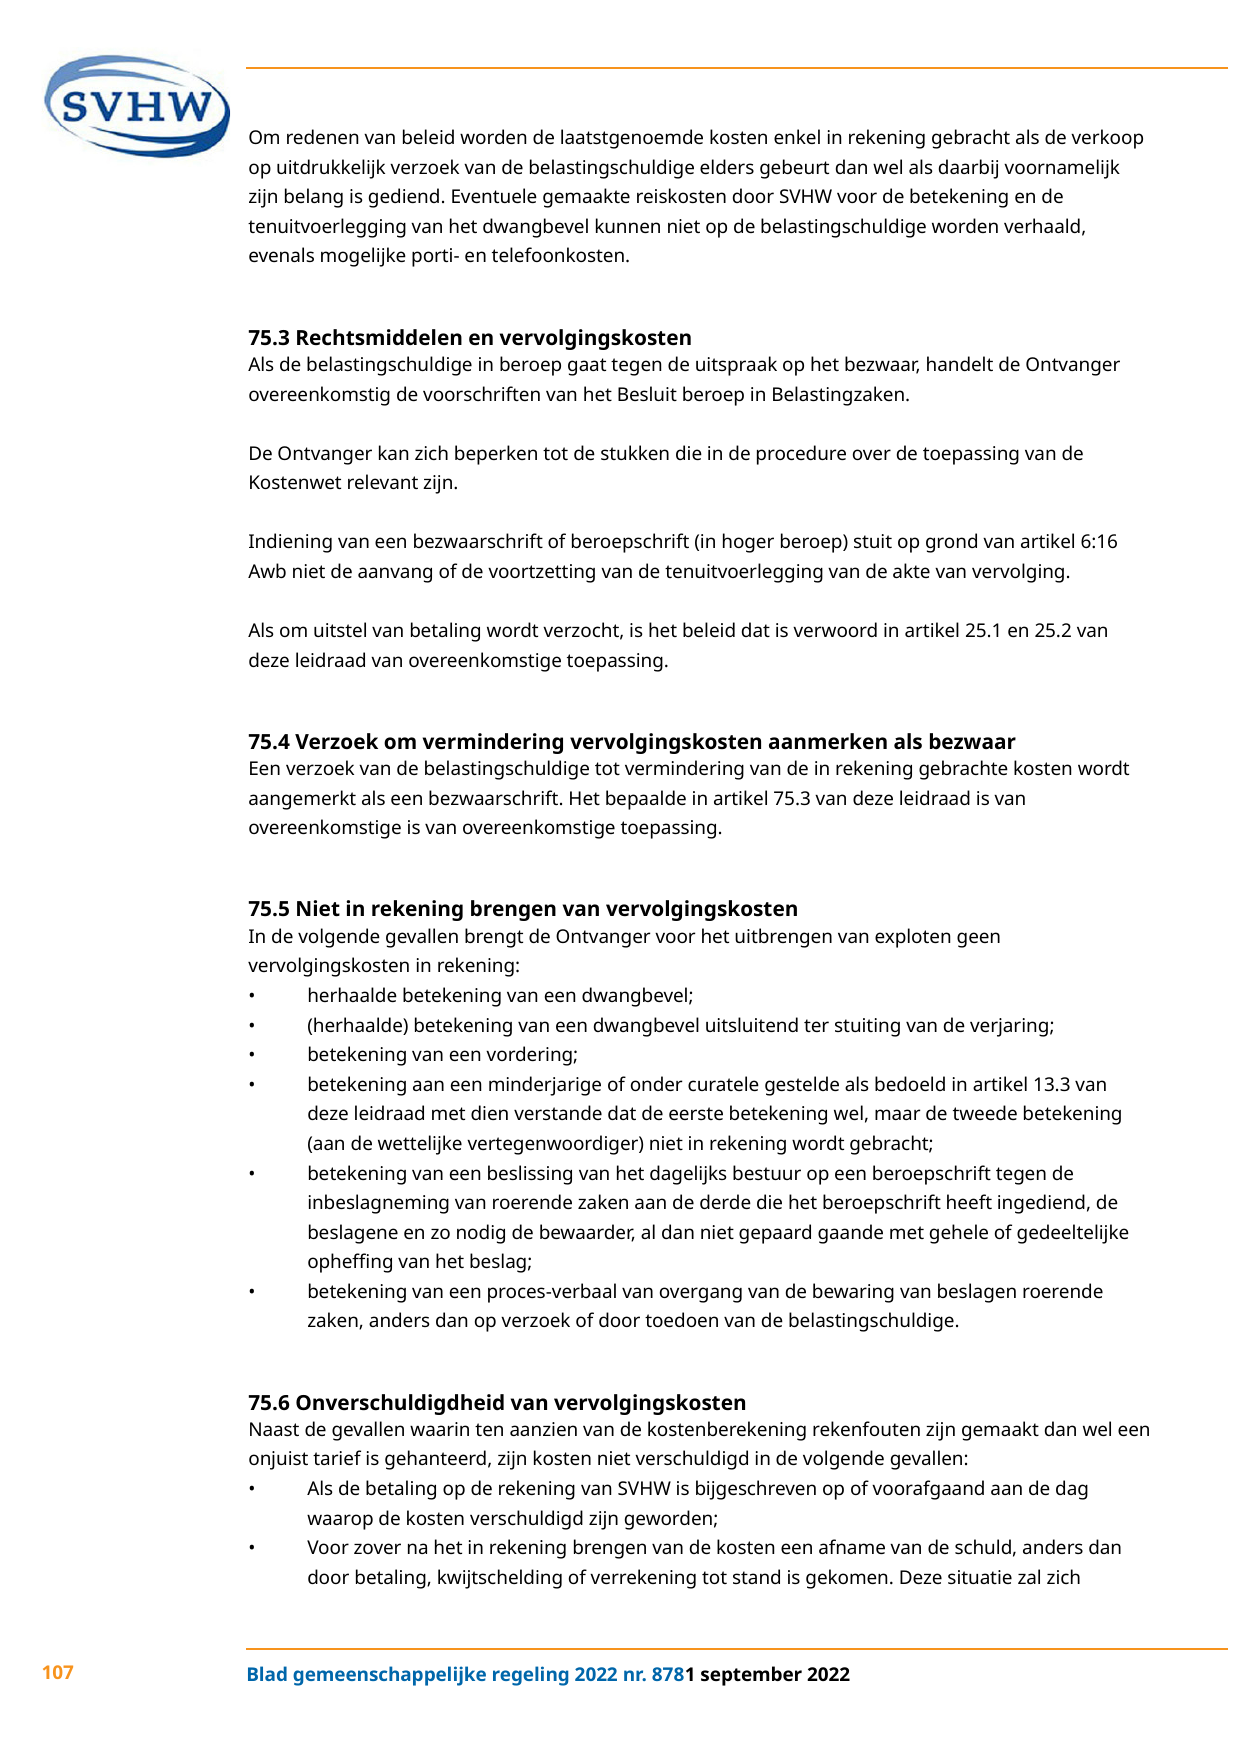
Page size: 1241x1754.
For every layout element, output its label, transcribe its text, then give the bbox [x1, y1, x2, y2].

list betekening van een proces-verbaal van overgang van de bewaring van beslagen roerende zaken, anders dan op verzoek of door toedoen van de belastingschuldige. [248, 1278, 1152, 1333]
text 75.3 Rechtsmiddelen en vervolgingskosten [248, 323, 1152, 351]
list herhaalde betekening van een dwangbevel; [248, 982, 1152, 1008]
list betekening van een vordering; [248, 1041, 1152, 1067]
text In de volgende gevallen brengt de Ontvanger voor het uitbrengen van exploten geen vervolgingskosten in rekening: [248, 923, 1152, 978]
text 75.4 Verzoek om vermindering vervolgingskosten aanmerken als bezwaar [248, 727, 1152, 755]
text 75.5 Niet in rekening brengen van vervolgingskosten [248, 894, 1152, 923]
text Als de belastingschuldige in beroep gaat tegen de uitspraak op het bezwaar, handelt de Ontvanger overeenkomstig de voorschriften van het Besluit beroep in Belastingzaken. [248, 351, 1152, 406]
text Om redenen van beleid worden de laatstgenoemde kosten enkel in rekening gebracht als de verkoop op uitdrukkelijk verzoek van de belastingschuldige elders gebeurt dan wel als daarbij voornamelijk zijn belang is gediend. Eventuele gemaakte reiskosten door SVHW voor de betekening en de tenuitvoerlegging van het dwangbevel kunnen niet op de belastingschuldige worden verhaald, evenals mogelijke porti- en telefoonkosten. [248, 124, 1152, 268]
list betekening aan een minderjarige of onder curatele gestelde als bedoeld in artikel 13.3 van deze leidraad met dien verstande dat de eerste betekening wel, maar de tweede betekening (aan de wettelijke vertegenwoordiger) niet in rekening wordt gebracht; [248, 1071, 1152, 1156]
text De Ontvanger kan zich beperken tot de stukken die in de procedure over de toepassing van de Kostenwet relevant zijn. [248, 440, 1152, 495]
list Als de betaling op de rekening van SVHW is bijgeschreven op of voorafgaand aan de dag waarop de kosten verschuldigd zijn geworden; [248, 1475, 1152, 1531]
text Indiening van een bezwaarschrift of beroepschrift (in hoger beroep) stuit op grond van artikel 6:16 Awb niet de aanvang of de voortzetting van de tenuitvoerlegging van de akte van vervolging. [248, 529, 1152, 584]
picture [41, 47, 231, 172]
text Een verzoek van de belastingschuldige tot vermindering van de in rekening gebrachte kosten wordt aangemerkt als een bezwaarschrift. Het bepaalde in artikel 75.3 van deze leidraad is van overeenkomstige is van overeenkomstige toepassing. [248, 755, 1152, 840]
text Als om uitstel van betaling wordt verzocht, is het beleid dat is verwoord in artikel 25.1 en 25.2 van deze leidraad van overeenkomstige toepassing. [248, 617, 1152, 673]
text 75.6 Onverschuldigdheid van vervolgingskosten [248, 1388, 1152, 1416]
list Voor zover na het in rekening brengen van de kosten een afname van de schuld, anders dan door betaling, kwijtschelding of verrekening tot stand is gekomen. Deze situatie zal zich [248, 1534, 1152, 1590]
list betekening van een beslissing van het dagelijks bestuur op een beroepschrift tegen de inbeslagneming van roerende zaken aan de derde die het beroepschrift heeft ingediend, de beslagene en zo nodig de bewaarder, al dan niet gepaard gaande met gehele of gedeeltelijke opheffing van het beslag; [248, 1160, 1152, 1274]
list (herhaalde) betekening van een dwangbevel uitsluitend ter stuiting van de verjaring; [248, 1012, 1152, 1037]
text Naast de gevallen waarin ten aanzien van de kostenberekening rekenfouten zijn gemaakt dan wel een onjuist tarief is gehanteerd, zijn kosten niet verschuldigd in de volgende gevallen: [248, 1416, 1152, 1471]
